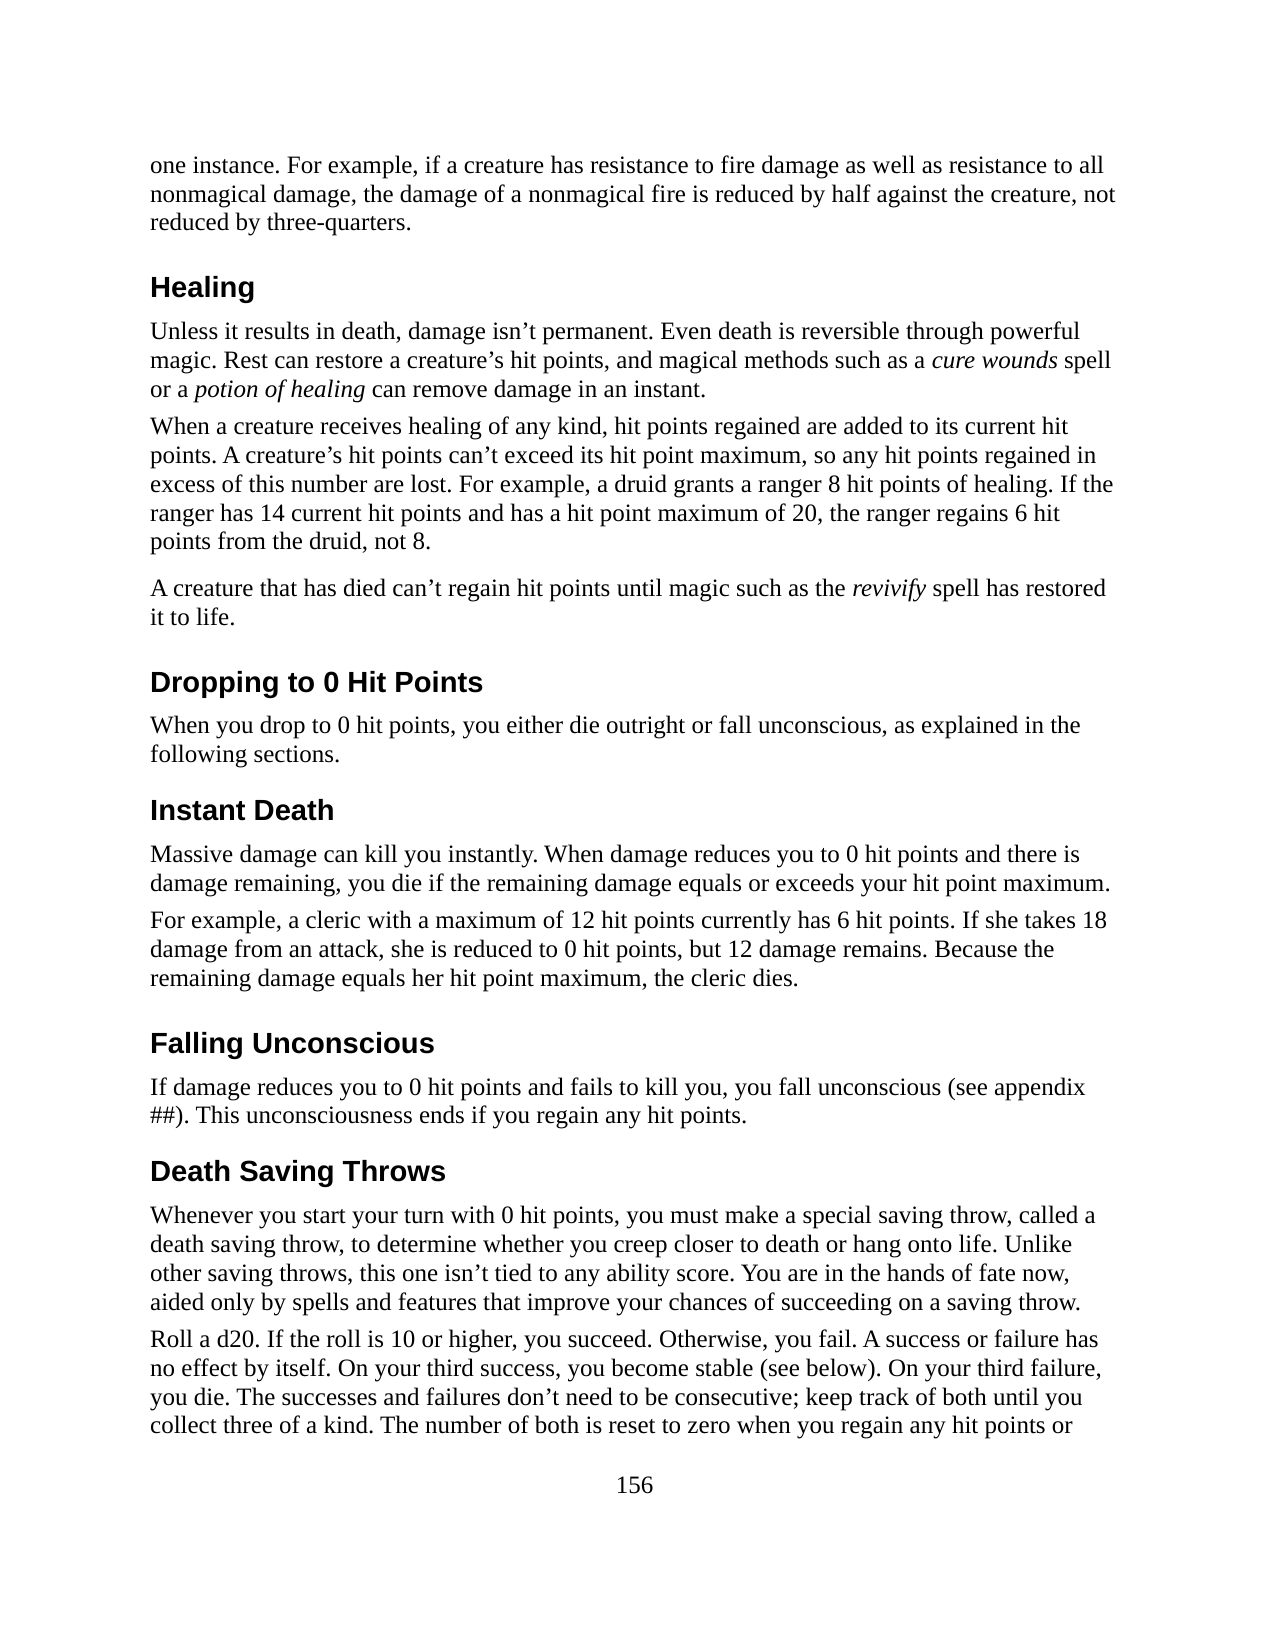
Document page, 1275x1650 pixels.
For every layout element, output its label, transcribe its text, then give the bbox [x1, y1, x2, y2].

text Roll a d20. If the roll is 10 or higher, you succeed. Otherwise, you fail. A success or failure has no effect by itself. On your third success, you become stable (see below). On your third failure, you die. The successes and failures don’t need to be consecutive; keep track of both until you collect three of a kind. The number of both is reset to zero when you regain any hit points or [150, 1324, 1125, 1439]
subtitle Healing [150, 270, 1125, 304]
text Unless it results in death, damage isn’t permanent. Even death is reversible through powerful magic. Rest can restore a creature’s hit points, and magical methods such as a cure wounds spell or a potion of healing can remove damage in an instant. [150, 316, 1125, 402]
text When a creature receives healing of any kind, hit points regained are added to its current hit points. A creature’s hit points can’t exceed its hit point maximum, so any hit points regained in excess of this number are lost. For example, a druid grants a ranger 8 hit points of healing. If the ranger has 14 current hit points and has a hit point maximum of 20, the ranger regains 6 hit points from the druid, not 8. [150, 411, 1125, 555]
text For example, a cleric with a maximum of 12 hit points currently has 6 hit points. If she takes 18 damage from an attack, she is reduced to 0 hit points, but 12 damage remains. Because the remaining damage equals her hit point maximum, the cleric dies. [150, 906, 1125, 992]
subtitle Falling Unconscious [150, 1026, 1125, 1059]
subtitle Death Saving Throws [150, 1154, 1125, 1188]
text one instance. For example, if a creature has resistance to fire damage as well as resistance to all nonmagical damage, the damage of a nonmagical fire is reduced by half against the creature, not reduced by three-quarters. [150, 150, 1125, 236]
text Whenever you start your turn with 0 hit points, you must make a special saving throw, called a death saving throw, to determine whether you creep closer to death or hang onto life. Unlike other saving throws, this one isn’t tied to any ability score. You are in the hands of fate now, aided only by spells and features that improve your chances of succeeding on a saving throw. [150, 1200, 1125, 1315]
subtitle Instant Death [150, 793, 1125, 827]
text When you drop to 0 hit points, you either die outright or fall unconscious, as explained in the following sections. [150, 711, 1125, 768]
text A creature that has died can’t regain hit points until magic such as the revivify spell has restored it to life. [150, 573, 1125, 631]
text If damage reduces you to 0 hit points and fails to kill you, you fall unconscious (see appendix ##). This unconsciousness ends if you regain any hit points. [150, 1072, 1125, 1129]
text Massive damage can kill you instantly. When damage reduces you to 0 hit points and there is damage remaining, you die if the remaining damage equals or exceeds your hit point maximum. [150, 839, 1125, 897]
subtitle Dropping to 0 Hit Points [150, 664, 1125, 698]
